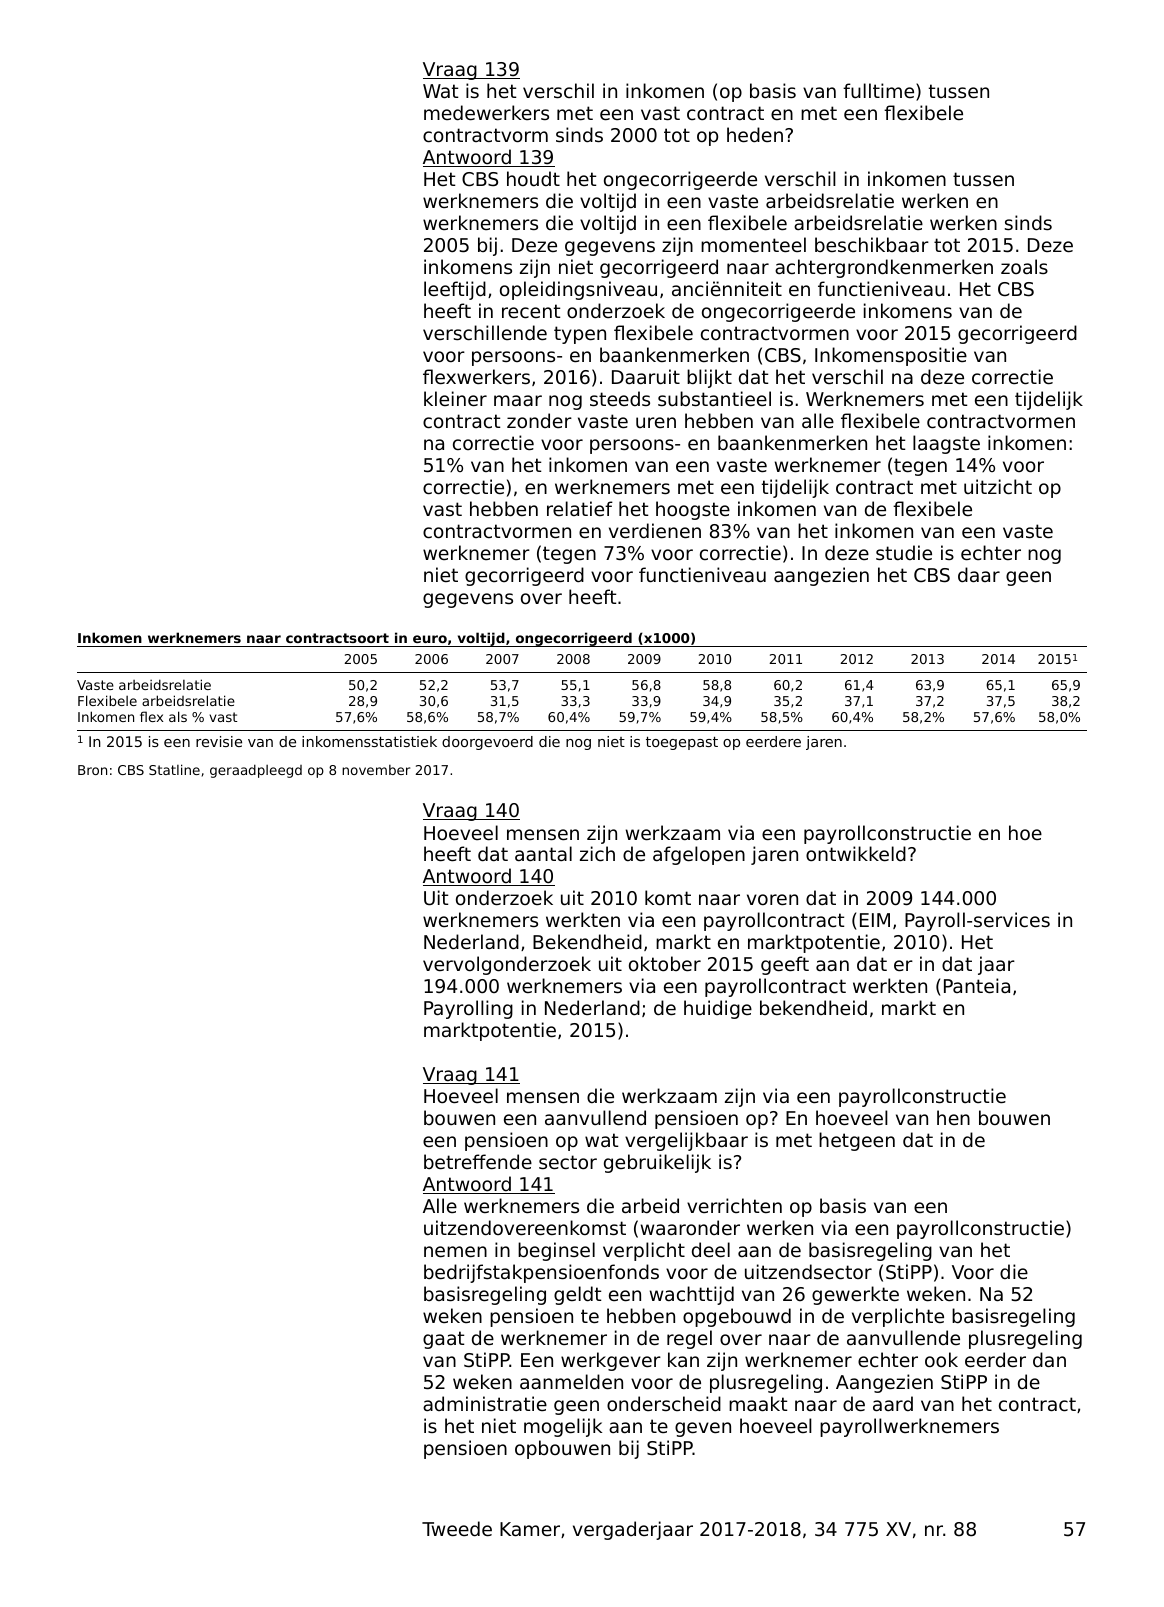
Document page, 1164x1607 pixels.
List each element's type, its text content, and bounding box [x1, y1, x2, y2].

table_cell Inkomen flex als % vast [77, 710, 313, 730]
table_cell 60,4% [809, 710, 880, 730]
table_cell 2006 [384, 647, 455, 672]
table_cell Vaste arbeidsrelatie [77, 673, 313, 694]
text Het CBS houdt het ongecorrigeerde verschil in inkomen tussen werknemers die voltijd in een vaste arbeidsrelatie werken en werknemers die voltijd in een flexibele arbeidsrelatie werken sinds 2005 bij. Deze gegevens zijn momenteel beschikbaar tot 2015. Deze inkomens zijn niet gecorrigeerd naar achtergrondkenmerken zoals leeftijd, opleidingsniveau, anciënniteit en functieniveau. Het CBS heeft in recent onderzoek de ongecorrigeerde inkomens van de verschillende typen flexibele contractvormen voor 2015 gecorrigeerd voor persoons- en baankenmerken (CBS, Inkomenspositie van flexwerkers, 2016). Daaruit blijkt dat het verschil na deze correctie kleiner maar nog steeds substantieel is. Werknemers met een tijdelijk contract zonder vaste uren hebben van alle flexibele contractvormen na correctie voor persoons- en baankenmerken het laagste inkomen: 51% van het inkomen van een vaste werknemer (tegen 14% voor correctie), en werknemers met een tijdelijk contract met uitzicht op vast hebben relatief het hoogste inkomen van de flexibele contractvormen en verdienen 83% van het inkomen van een vaste werknemer (tegen 73% voor correctie). In deze studie is echter nog niet gecorrigeerd voor functieniveau aangezien het CBS daar geen gegevens over heeft. [422, 169, 1087, 608]
table_cell 58,2% [880, 710, 951, 730]
table_cell 37,2 [880, 694, 951, 709]
table_cell 2014 [951, 647, 1021, 672]
table_cell 57,6% [951, 710, 1021, 730]
table_cell 60,4% [526, 710, 596, 730]
table_cell 58,5% [738, 710, 809, 730]
table_cell 65,1 [951, 673, 1021, 694]
table_cell 56,8 [596, 673, 667, 694]
table_cell 34,9 [667, 694, 738, 709]
table_cell 59,4% [667, 710, 738, 730]
text Hoeveel mensen zijn werkzaam via een payrollconstructie en hoe heeft dat aantal zich de afgelopen jaren ontwikkeld? [422, 822, 1087, 866]
text Alle werknemers die arbeid verrichten op basis van een uitzendovereenkomst (waaronder werken via een payrollconstructie) nemen in beginsel verplicht deel aan de basisregeling van het bedrijfstakpensioenfonds voor de uitzendsector (StiPP). Voor die basisregeling geldt een wachttijd van 26 gewerkte weken. Na 52 weken pensioen te hebben opgebouwd in de verplichte basisregeling gaat de werknemer in de regel over naar de aanvullende plusregeling van StiPP. Een werkgever kan zijn werknemer echter ook eerder dan 52 weken aanmelden voor de plusregeling. Aangezien StiPP in de administratie geen onderscheid maakt naar de aard van het contract, is het niet mogelijk aan te geven hoeveel payrollwerknemers pensioen opbouwen bij StiPP. [422, 1196, 1087, 1460]
table_cell 31,5 [455, 694, 526, 709]
table_cell 58,7% [455, 710, 526, 730]
table_cell 37,1 [809, 694, 880, 709]
text Hoeveel mensen die werkzaam zijn via een payrollconstructie bouwen een aanvullend pensioen op? En hoeveel van hen bouwen een pensioen op wat vergelijkbaar is met hetgeen dat in de betreffende sector gebruikelijk is? [422, 1086, 1087, 1174]
table_cell 20151 [1021, 647, 1087, 672]
table_cell 33,9 [596, 694, 667, 709]
table_cell 2012 [809, 647, 880, 672]
table_cell 61,4 [809, 673, 880, 694]
table_cell 35,2 [738, 694, 809, 709]
text Uit onderzoek uit 2010 komt naar voren dat in 2009 144.000 werknemers werkten via een payrollcontract (EIM, Payroll-services in Nederland, Bekendheid, markt en marktpotentie, 2010). Het vervolgonderzoek uit oktober 2015 geeft aan dat er in dat jaar 194.000 werknemers via een payrollcontract werkten (Panteia, Payrolling in Nederland; de huidige bekendheid, markt en marktpotentie, 2015). [422, 888, 1087, 1042]
table_cell 38,2 [1021, 694, 1087, 709]
table_cell 58,0% [1021, 710, 1087, 730]
table_cell 2011 [738, 647, 809, 672]
text Wat is het verschil in inkomen (op basis van fulltime) tussen medewerkers met een vast contract en met een flexibele contractvorm sinds 2000 tot op heden? [422, 81, 1087, 147]
table_cell 2010 [667, 647, 738, 672]
table_cell 37,5 [951, 694, 1021, 709]
table_cell 2013 [880, 647, 951, 672]
table_cell [77, 647, 313, 672]
table_cell 28,9 [313, 694, 384, 709]
table_cell 53,7 [455, 673, 526, 694]
text Vraag 140 [422, 800, 1087, 822]
table_header Inkomen werknemers naar contractsoort in euro, voltijd, ongecorrigeerd (x1000) [77, 630, 1087, 646]
text Antwoord 139 [422, 147, 1087, 169]
text Vraag 141 [422, 1064, 1087, 1086]
table_cell 2009 [596, 647, 667, 672]
table_cell 57,6% [313, 710, 384, 730]
text Antwoord 140 [422, 866, 1087, 888]
table_cell 1 In 2015 is een revisie van de inkomensstatistiek doorgevoerd die nog niet is toegepast op eerdere jaren. Bron: CBS Statline, geraadpleegd op 8 november 2017. [77, 731, 1087, 778]
table_cell 33,3 [526, 694, 596, 709]
table_cell 2005 [313, 647, 384, 672]
table_cell 63,9 [880, 673, 951, 694]
table_cell 59,7% [596, 710, 667, 730]
table_cell Flexibele arbeidsrelatie [77, 694, 313, 709]
table_cell 55,1 [526, 673, 596, 694]
table_cell 65,9 [1021, 673, 1087, 694]
table_cell 52,2 [384, 673, 455, 694]
table_cell 58,8 [667, 673, 738, 694]
table_cell 2008 [526, 647, 596, 672]
table_cell 2007 [455, 647, 526, 672]
table_cell 60,2 [738, 673, 809, 694]
table_cell 58,6% [384, 710, 455, 730]
table_cell 50,2 [313, 673, 384, 694]
table_cell 30,6 [384, 694, 455, 709]
text Antwoord 141 [422, 1174, 1087, 1196]
text Vraag 139 [422, 59, 1087, 81]
